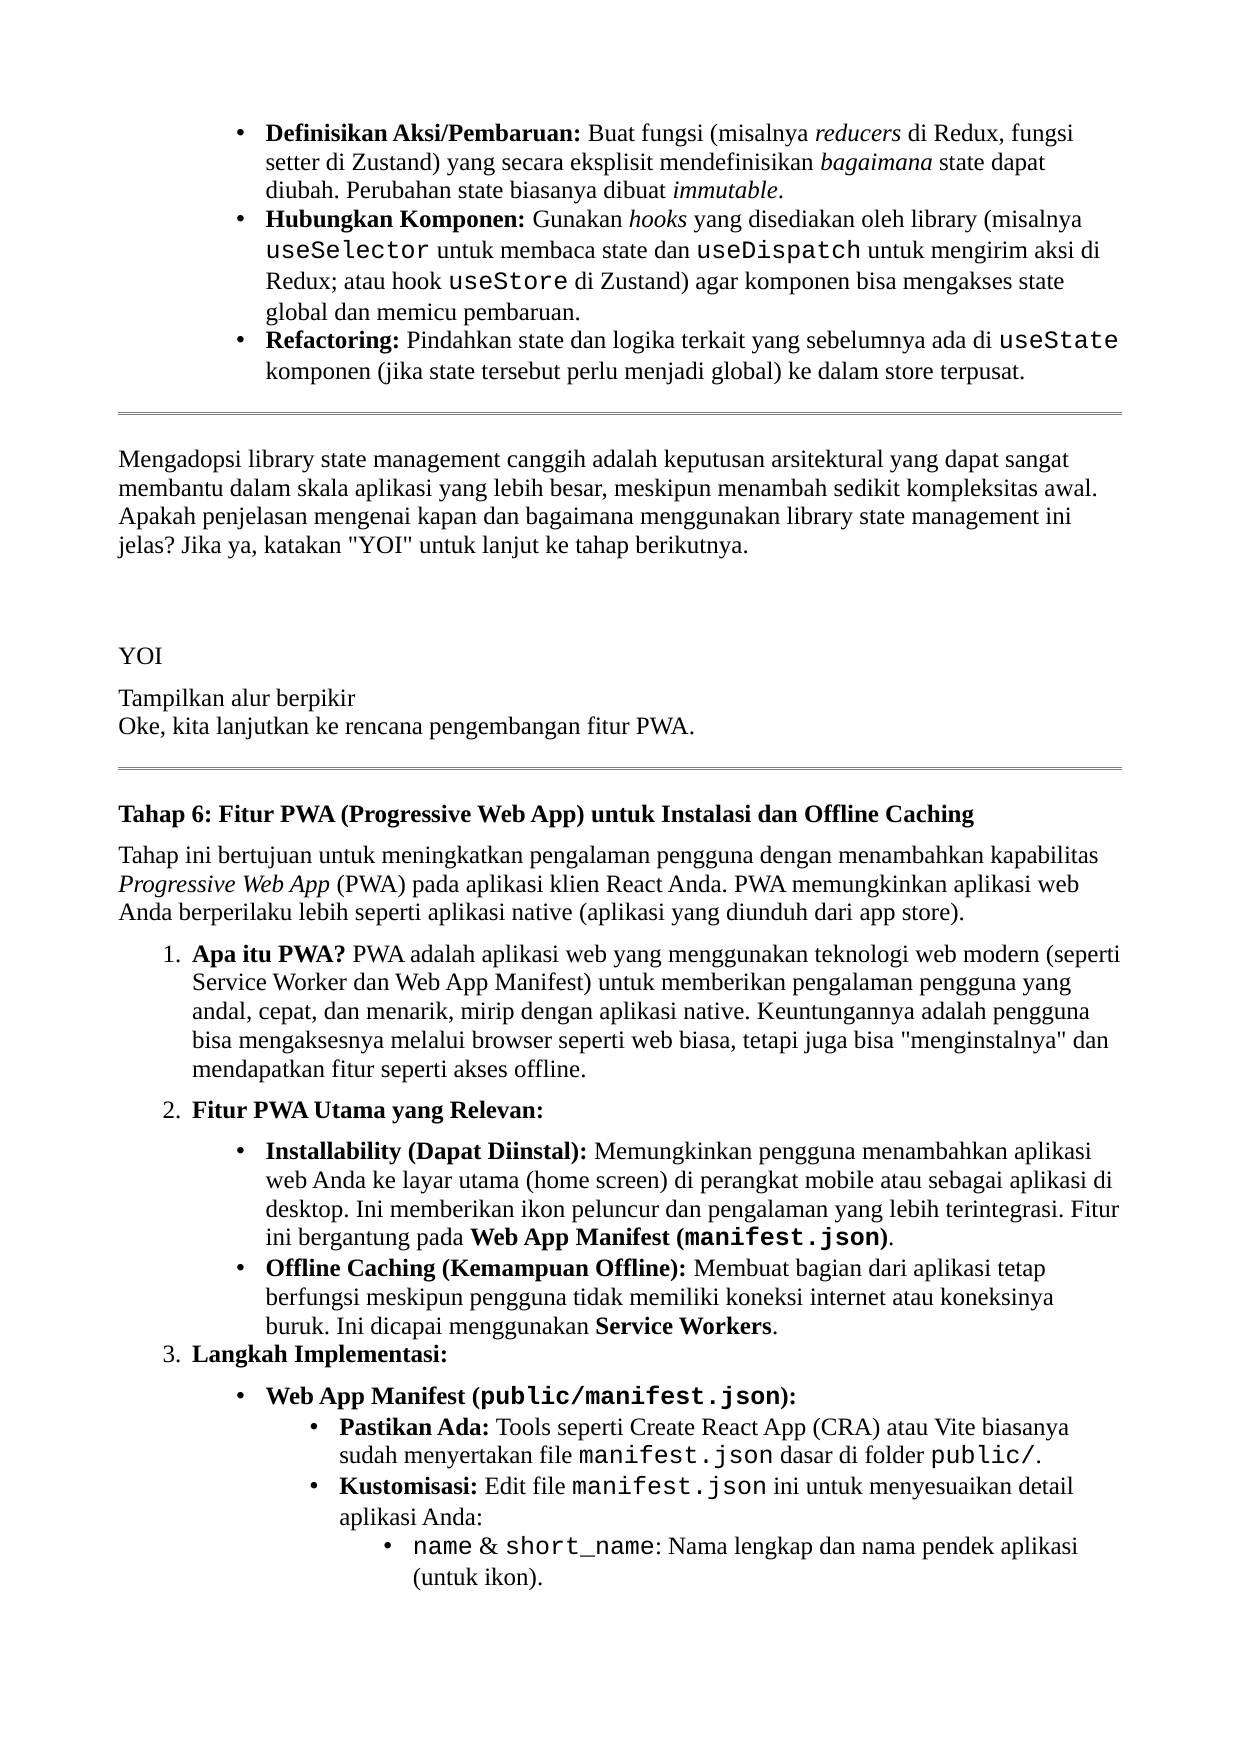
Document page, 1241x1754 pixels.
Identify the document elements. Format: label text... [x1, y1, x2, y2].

list Offline Caching (Kemampuan Offline): Membuat bagian dari aplikasi tetap berfungsi meskipun pengguna tidak memiliki koneksi internet atau koneksinya buruk. Ini dicapai menggunakan Service Workers. [236, 1253, 1122, 1339]
list Apa itu PWA? PWA adalah aplikasi web yang menggunakan teknologi web modern (seperti Service Worker dan Web App Manifest) untuk memberikan pengalaman pengguna yang andal, cepat, dan menarik, mirip dengan aplikasi native. Keuntungannya adalah pengguna bisa mengaksesnya melalui browser seperti web biasa, tetapi juga bisa "menginstalnya" dan mendapatkan fitur seperti akses offline. [162, 939, 1122, 1082]
text YOI [118, 641, 1122, 670]
list name & short_name: Nama lengkap dan nama pendek aplikasi (untuk ikon). [383, 1531, 1122, 1590]
list Installability (Dapat Diinstal): Memungkinkan pengguna menambahkan aplikasi web Anda ke layar utama (home screen) di perangkat mobile atau sebagai aplikasi di desktop. Ini memberikan ikon peluncur dan pengalaman yang lebih terintegrasi. Fitur ini bergantung pada Web App Manifest (manifest.json). [236, 1136, 1122, 1253]
list Pastikan Ada: Tools seperti Create React App (CRA) atau Vite biasanya sudah menyertakan file manifest.json dasar di folder public/. [309, 1412, 1122, 1471]
text Tahap ini bertujuan untuk meningkatkan pengalaman pengguna dengan menambahkan kapabilitas Progressive Web App (PWA) pada aplikasi klien React Anda. PWA memungkinkan aplikasi web Anda berperilaku lebih seperti aplikasi native (aplikasi yang diunduh dari app store). [118, 840, 1122, 926]
list Refactoring: Pindahkan state dan logika terkait yang sebelumnya ada di useState komponen (jika state tersebut perlu menjadi global) ke dalam store terpusat. [236, 326, 1122, 385]
list Web App Manifest (public/manifest.json): [236, 1381, 1122, 1412]
text Tampilkan alur berpikir [118, 683, 1122, 711]
text Mengadopsi library state management canggih adalah keputusan arsitektural yang dapat sangat membantu dalam skala aplikasi yang lebih besar, meskipun menambah sedikit kompleksitas awal. Apakah penjelasan mengenai kapan dan bagaimana menggunakan library state management ini jelas? Jika ya, katakan "YOI" untuk lanjut ke tahap berikutnya. [118, 444, 1122, 559]
list Fitur PWA Utama yang Relevan: [162, 1095, 1122, 1124]
text Tahap 6: Fitur PWA (Progressive Web App) untuk Instalasi dan Offline Caching [118, 799, 1122, 827]
text Oke, kita lanjutkan ke rencana pengembangan fitur PWA. [118, 711, 1122, 740]
list Kustomisasi: Edit file manifest.json ini untuk menyesuaikan detail aplikasi Anda: [309, 1471, 1122, 1531]
list Langkah Implementasi: [162, 1339, 1122, 1368]
list Hubungkan Komponen: Gunakan hooks yang disediakan oleh library (misalnya useSelector untuk membaca state dan useDispatch untuk mengirim aksi di Redux; atau hook useStore di Zustand) agar komponen bisa mengakses state global dan memicu pembaruan. [236, 204, 1122, 326]
list Definisikan Aksi/Pembaruan: Buat fungsi (misalnya reducers di Redux, fungsi setter di Zustand) yang secara eksplisit mendefinisikan bagaimana state dapat diubah. Perubahan state biasanya dibuat immutable. [236, 118, 1122, 204]
